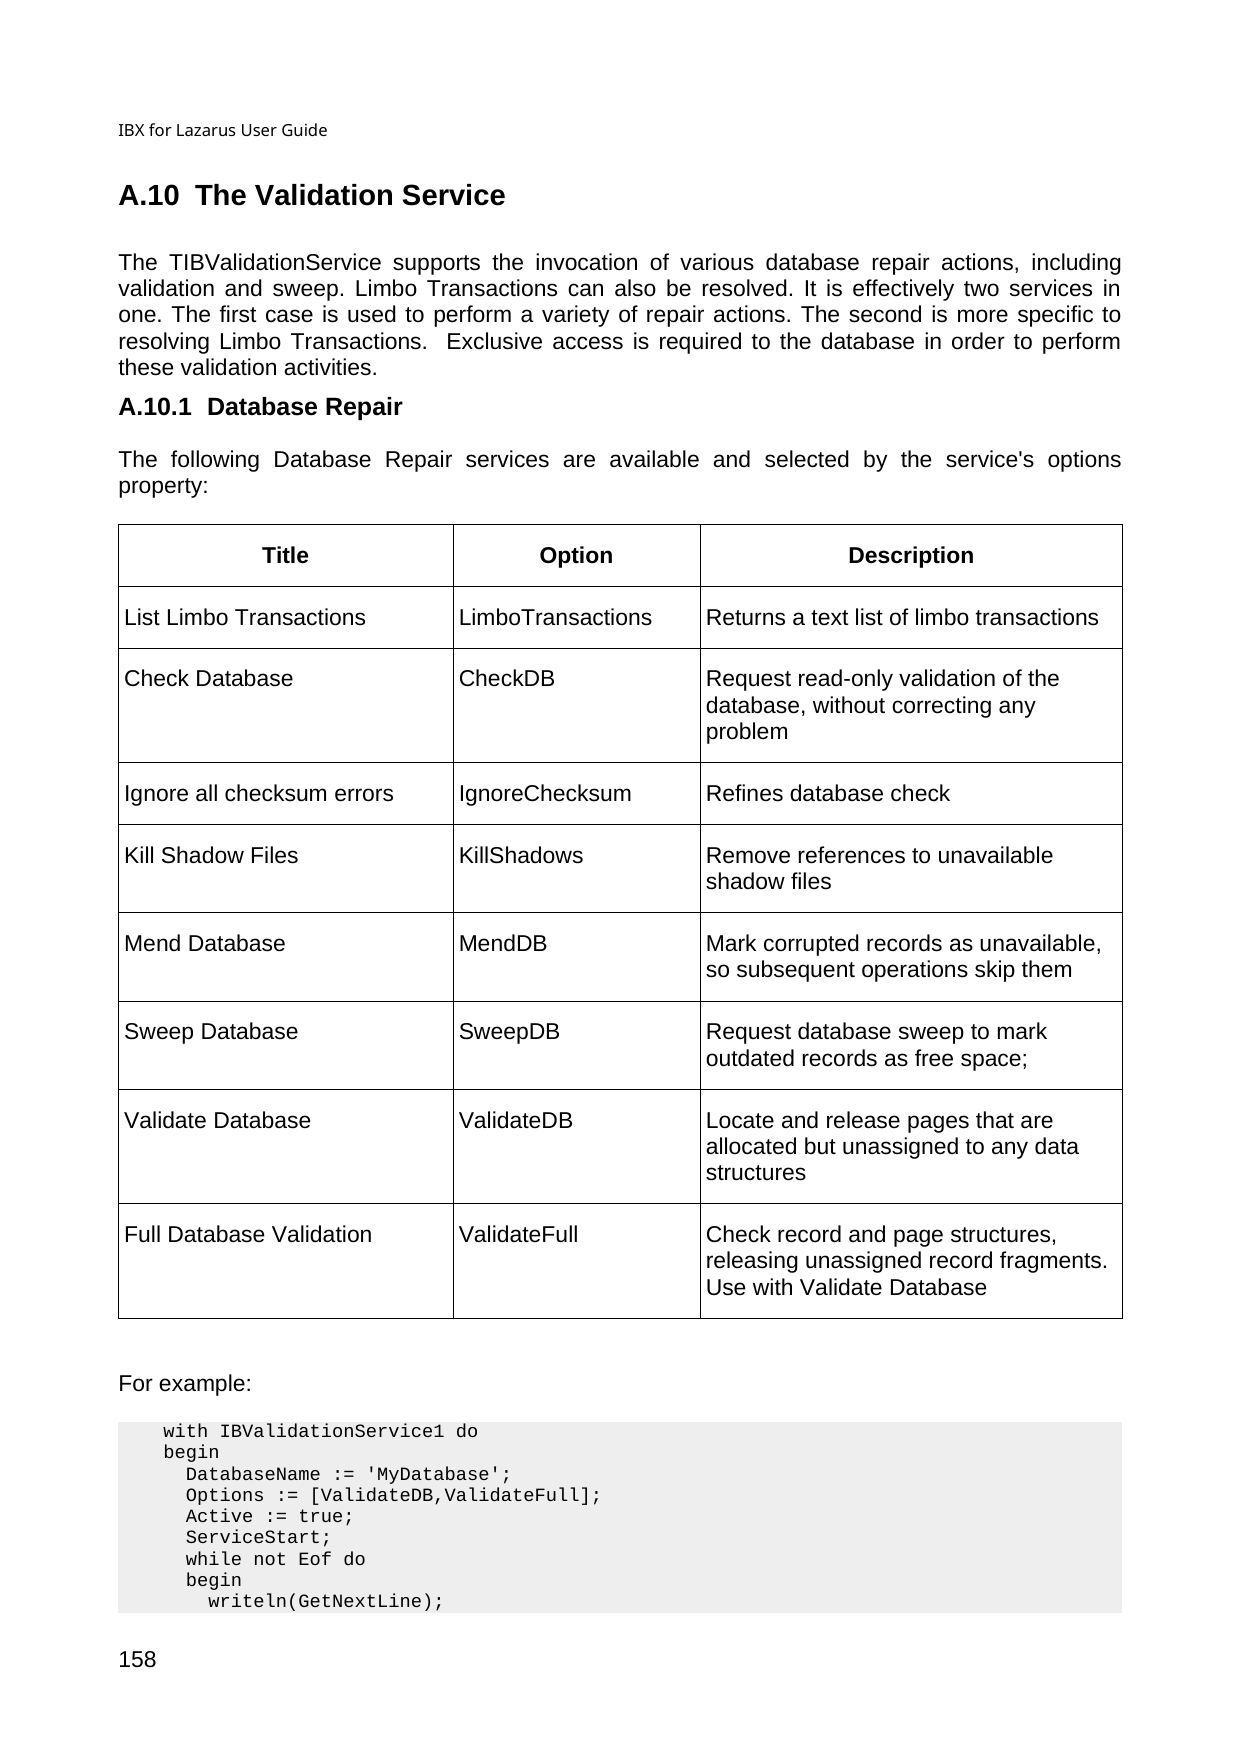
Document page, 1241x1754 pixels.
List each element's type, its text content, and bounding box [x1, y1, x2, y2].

table_cell IgnoreChecksum [454, 763, 700, 824]
text begin [118, 1571, 1122, 1592]
text begin [118, 1443, 1122, 1464]
table_cell KillShadows [454, 825, 700, 912]
table_cell Mark corrupted records as unavailable, so subsequent operations skip them [701, 913, 1122, 1001]
table_cell LimboTransactions [454, 587, 700, 648]
table_cell ValidateDB [454, 1090, 700, 1203]
table_cell Request read-only validation of the database, without correcting any problem [701, 649, 1122, 762]
table_cell SweepDB [454, 1002, 700, 1089]
text while not Eof do [118, 1549, 1122, 1571]
subtitle Database Repair [118, 392, 1122, 421]
table_header Title [119, 525, 453, 586]
table_cell Check Database [119, 649, 453, 762]
table_cell Ignore all checksum errors [119, 763, 453, 824]
table_cell CheckDB [454, 649, 700, 762]
table_cell Remove references to unavailable shadow files [701, 825, 1122, 912]
table_cell List Limbo Transactions [119, 587, 453, 648]
table_cell Refines database check [701, 763, 1122, 824]
text with IBValidationService1 do [118, 1422, 1122, 1443]
text The TIBValidationService supports the invocation of various database repair actions, including validation and sweep. Limbo Transactions can also be resolved. It is effectively two services in one. The first case is used to perform a variety of repair actions. The second is more specific to resolving Limbo Transactions. Exclusive access is required to the database in order to perform these validation activities. [118, 249, 1122, 380]
text Active := true; [118, 1507, 1122, 1528]
table_cell Kill Shadow Files [119, 825, 453, 912]
table_cell MendDB [454, 913, 700, 1001]
table_cell Sweep Database [119, 1002, 453, 1089]
table_cell ValidateFull [454, 1204, 700, 1318]
table_cell Validate Database [119, 1090, 453, 1203]
table_cell Returns a text list of limbo transactions [701, 587, 1122, 648]
table_cell Locate and release pages that are allocated but unassigned to any data structures [701, 1090, 1122, 1203]
text ServiceStart; [118, 1528, 1122, 1549]
text For example: [118, 1370, 1122, 1396]
table_header Description [701, 525, 1122, 586]
table_cell Full Database Validation [119, 1204, 453, 1318]
table_cell Check record and page structures, releasing unassigned record fragments. Use with Validate Database [701, 1204, 1122, 1318]
table_cell Mend Database [119, 913, 453, 1001]
text writeln(GetNextLine); [118, 1592, 1122, 1613]
table_cell Request database sweep to mark outdated records as free space; [701, 1002, 1122, 1089]
text The following Database Repair services are available and selected by the service's options property: [118, 446, 1122, 499]
text DatabaseName := 'MyDatabase'; [118, 1464, 1122, 1486]
text Options := [ValidateDB,ValidateFull]; [118, 1486, 1122, 1507]
subtitle The Validation Service [118, 178, 1122, 212]
table_header Option [454, 525, 700, 586]
